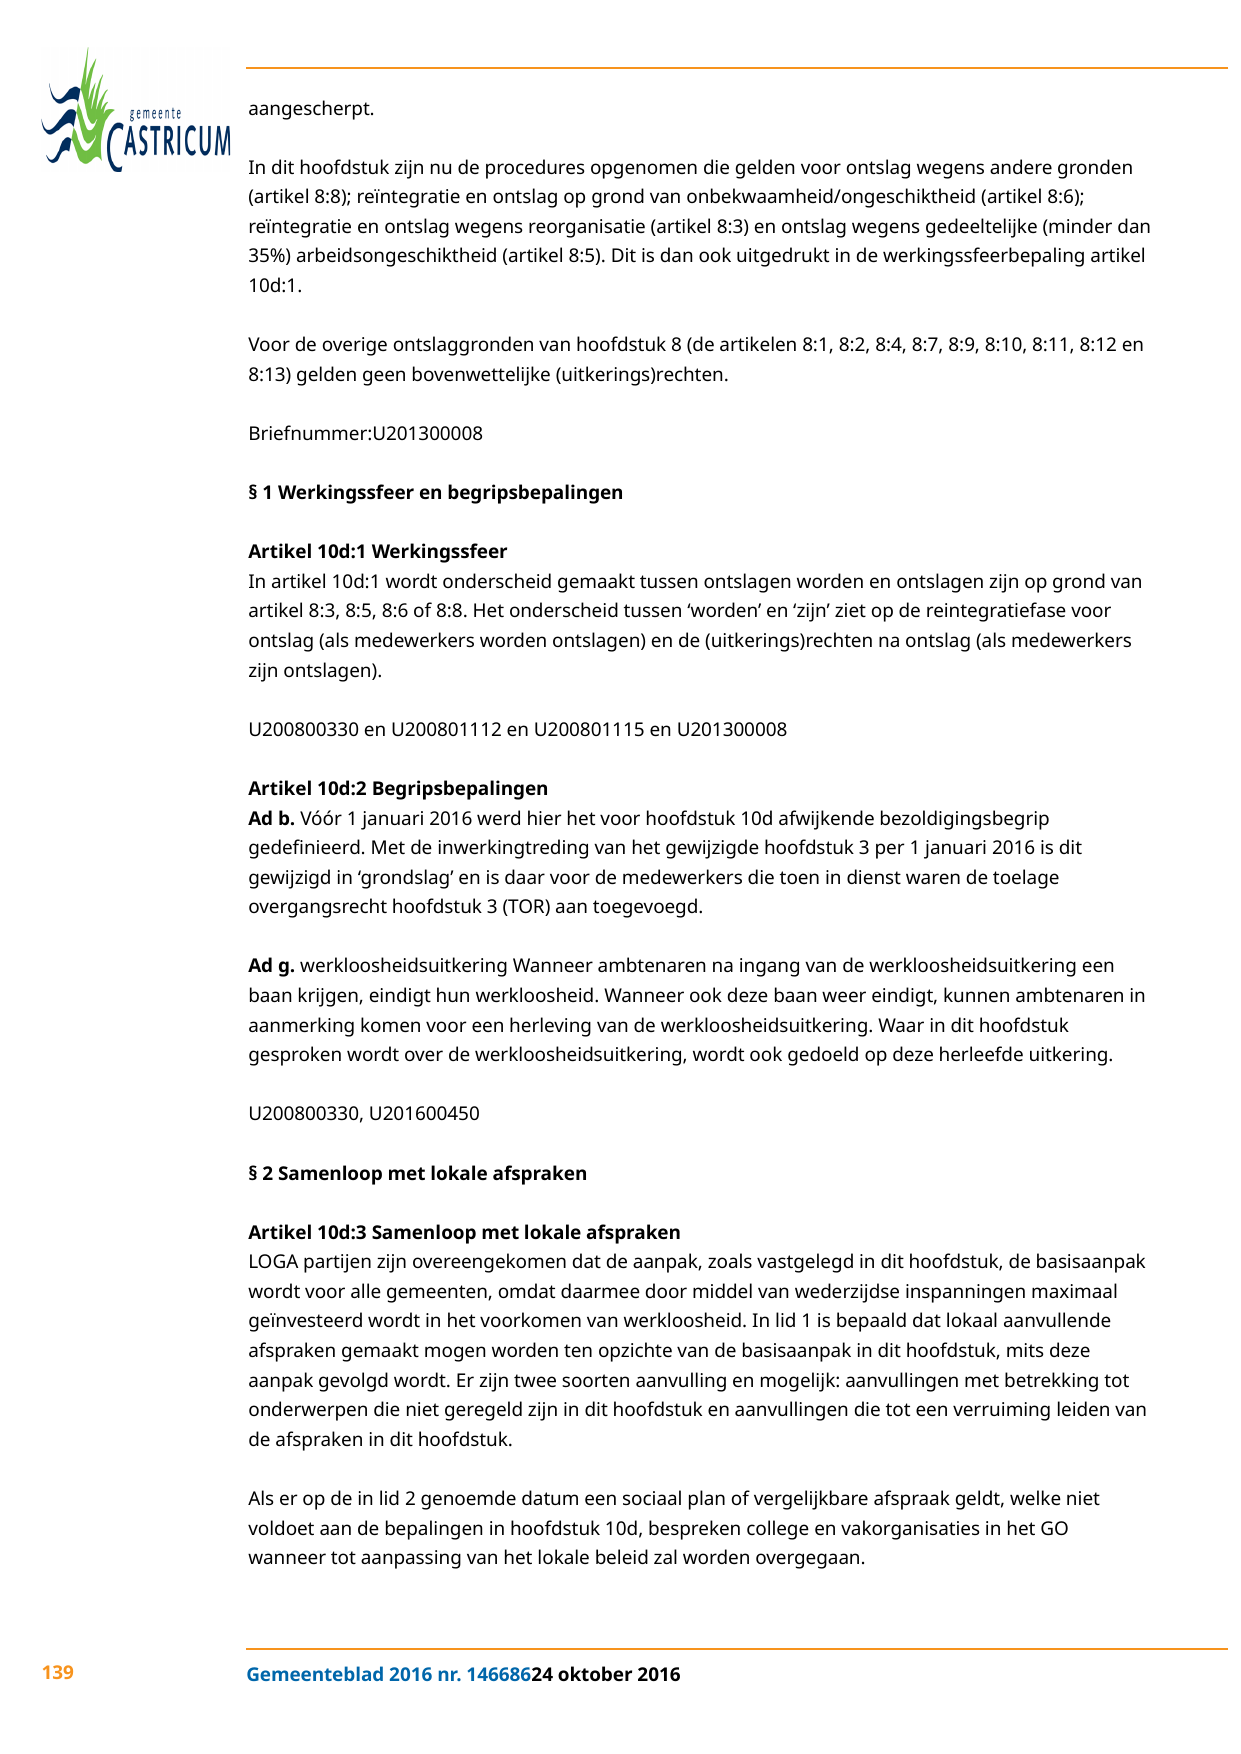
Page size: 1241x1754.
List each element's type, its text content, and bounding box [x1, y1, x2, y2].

text Ad g. werkloosheidsuitkering Wanneer ambtenaren na ingang van de werkloosheidsuitkering een baan krijgen, eindigt hun werkloosheid. Wanneer ook deze baan weer eindigt, kunnen ambtenaren in aanmerking komen voor een herleving van de werkloosheidsuitkering. Waar in dit hoofdstuk gesproken wordt over de werkloosheidsuitkering, wordt ook gedoeld op deze herleefde uitkering. [248, 953, 1152, 1067]
text In dit hoofdstuk zijn nu de procedures opgenomen die gelden voor ontslag wegens andere gronden (artikel 8:8); reïntegratie en ontslag op grond van onbekwaamheid/ongeschiktheid (artikel 8:6); reïntegratie en ontslag wegens reorganisatie (artikel 8:3) en ontslag wegens gedeeltelijke (minder dan 35%) arbeidsongeschiktheid (artikel 8:5). Dit is dan ook uitgedrukt in de werkingssfeerbepaling artikel 10d:1. [248, 154, 1152, 298]
text § 1 Werkingssfeer en begripsbepalingen [248, 479, 1152, 505]
text Briefnummer:U201300008 [248, 420, 1152, 446]
text Voor de overige ontslaggronden van hoofdstuk 8 (de artikelen 8:1, 8:2, 8:4, 8:7, 8:9, 8:10, 8:11, 8:12 en 8:13) gelden geen bovenwettelijke (uitkerings)rechten. [248, 331, 1152, 387]
text In artikel 10d:1 wordt onderscheid gemaakt tussen ontslagen worden en ontslagen zijn op grond van artikel 8:3, 8:5, 8:6 of 8:8. Het onderscheid tussen ‘worden’ en ‘zijn’ ziet op de reintegratiefase voor ontslag (als medewerkers worden ontslagen) en de (uitkerings)rechten na ontslag (als medewerkers zijn ontslagen). [248, 568, 1152, 683]
text U200800330, U201600450 [248, 1101, 1152, 1126]
text Artikel 10d:1 Werkingssfeer [248, 538, 1152, 564]
text Als er op de in lid 2 genoemde datum een sociaal plan of vergelijkbare afspraak geldt, welke niet voldoet aan de bepalingen in hoofdstuk 10d, bespreken college en vakorganisaties in het GO wanneer tot aanpassing van het lokale beleid zal worden overgegaan. [248, 1485, 1152, 1570]
text U200800330 en U200801112 en U200801115 en U201300008 [248, 716, 1152, 742]
text Artikel 10d:2 Begripsbepalingen [248, 775, 1152, 801]
text LOGA partijen zijn overeengekomen dat de aanpak, zoals vastgelegd in dit hoofdstuk, de basisaanpak wordt voor alle gemeenten, omdat daarmee door middel van wederzijdse inspanningen maximaal geïnvesteerd wordt in het voorkomen van werkloosheid. In lid 1 is bepaald dat lokaal aanvullende afspraken gemaakt mogen worden ten opzichte van de basisaanpak in dit hoofdstuk, mits deze aanpak gevolgd wordt. Er zijn twee soorten aanvulling en mogelijk: aanvullingen met betrekking tot onderwerpen die niet geregeld zijn in dit hoofdstuk en aanvullingen die tot een verruiming leiden van de afspraken in dit hoofdstuk. [248, 1248, 1152, 1452]
text Ad b. Vóór 1 januari 2016 werd hier het voor hoofdstuk 10d afwijkende bezoldigingsbegrip gedefinieerd. Met de inwerkingtreding van het gewijzigde hoofdstuk 3 per 1 januari 2016 is dit gewijzigd in ‘grondslag’ en is daar voor de medewerkers die toen in dienst waren de toelage overgangsrecht hoofdstuk 3 (TOR) aan toegevoegd. [248, 805, 1152, 919]
text § 2 Samenloop met lokale afspraken [248, 1160, 1152, 1186]
text aangescherpt. [248, 95, 1152, 121]
text Artikel 10d:3 Samenloop met lokale afspraken [248, 1219, 1152, 1245]
picture [41, 47, 231, 172]
